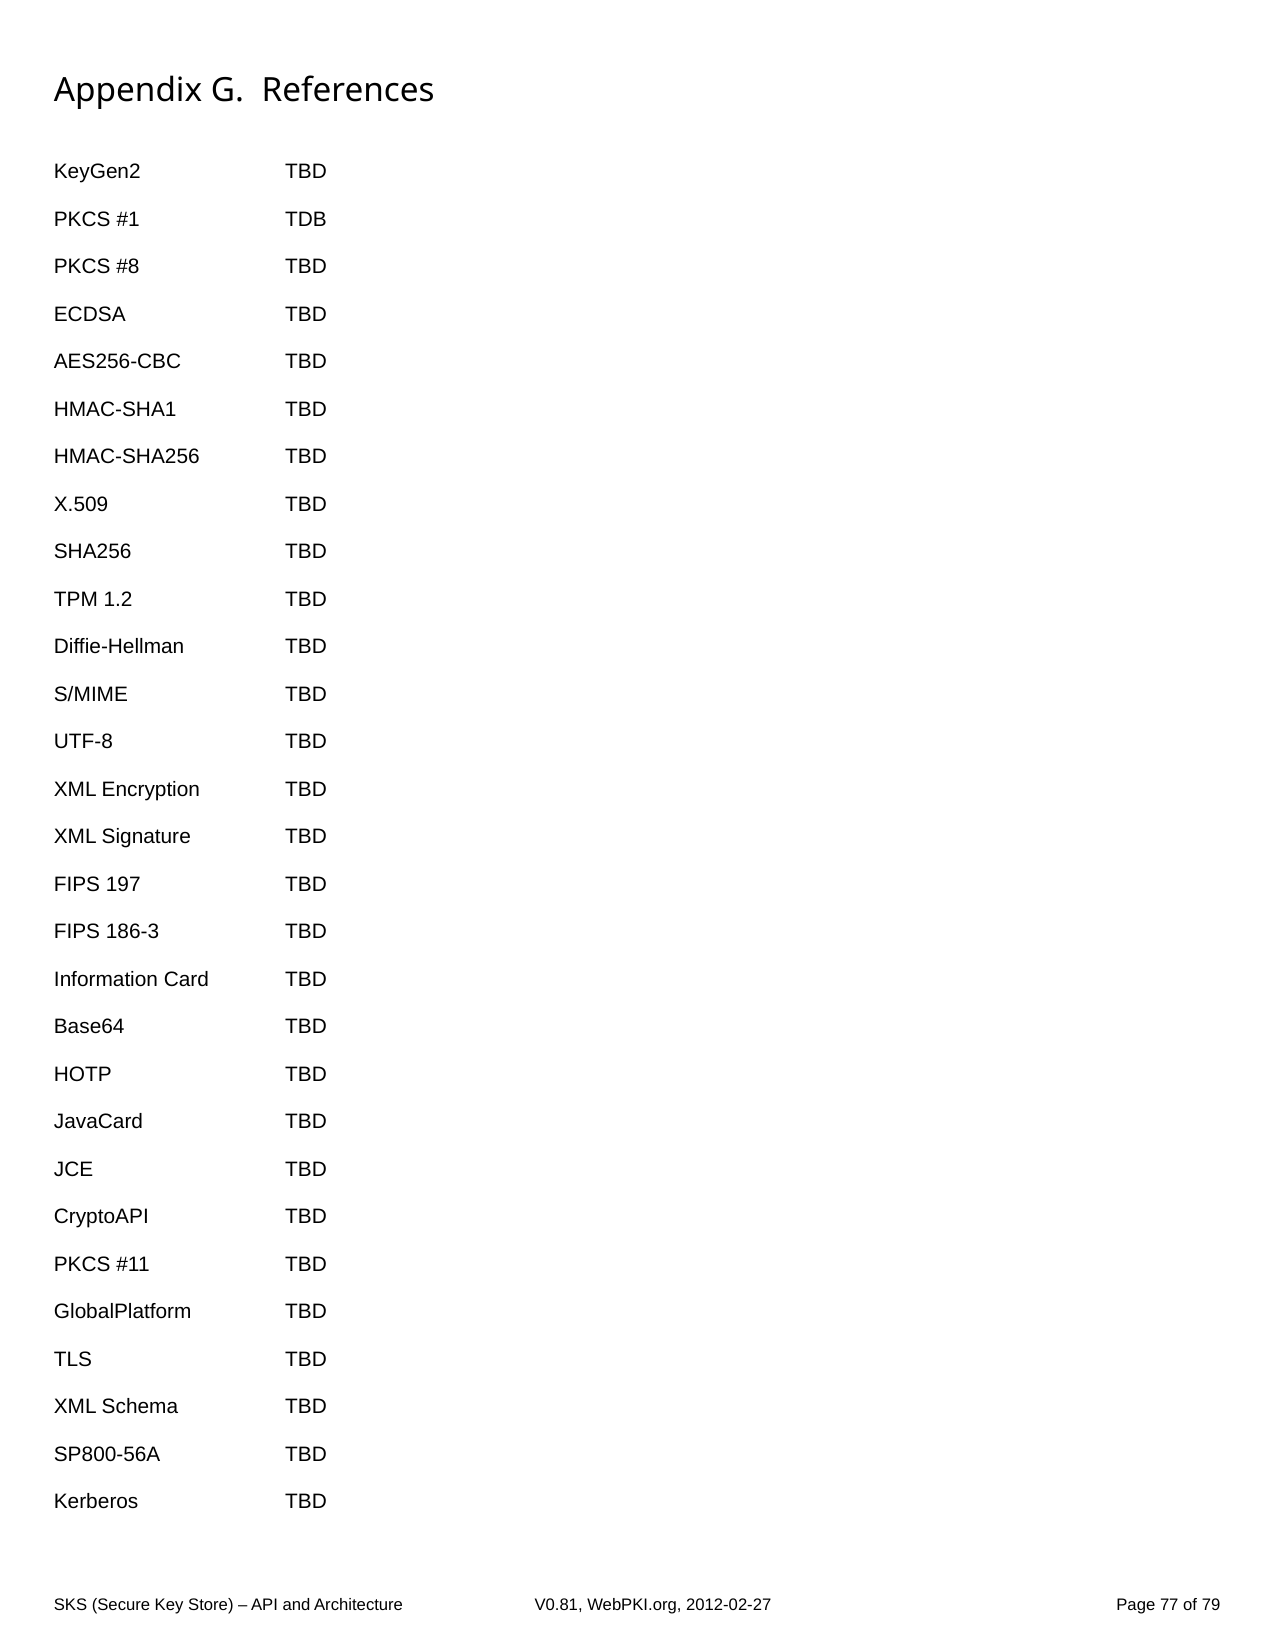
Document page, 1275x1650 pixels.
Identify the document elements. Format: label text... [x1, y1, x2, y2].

table_cell AES256-CBC [54, 349, 285, 396]
table_cell TBD [285, 824, 1221, 871]
table_cell PKCS #1 [54, 206, 285, 254]
table_cell TBD [285, 1251, 1221, 1299]
table_cell TBD [285, 1014, 1221, 1061]
table_cell HOTP [54, 1061, 285, 1109]
table_cell TDB [285, 206, 1221, 254]
table_cell Diffie-Hellman [54, 634, 285, 681]
table_cell TBD [285, 349, 1221, 396]
table_cell TBD [285, 1061, 1221, 1109]
table_cell TBD [285, 634, 1221, 681]
table_cell UTF-8 [54, 729, 285, 776]
table_cell XML Encryption [54, 776, 285, 824]
table_cell TBD [285, 1489, 1221, 1536]
table_cell ECDSA [54, 301, 285, 349]
table_cell FIPS 186-3 [54, 919, 285, 966]
table_cell TBD [285, 1109, 1221, 1156]
table_cell TBD [285, 539, 1221, 586]
subtitle References [54, 66, 1221, 111]
table_cell TBD [285, 1394, 1221, 1441]
table_cell HMAC-SHA1 [54, 396, 285, 444]
table_cell TBD [285, 1441, 1221, 1489]
table_cell Information Card [54, 966, 285, 1014]
table_cell HMAC-SHA256 [54, 444, 285, 491]
table_cell Base64 [54, 1014, 285, 1061]
table_cell JavaCard [54, 1109, 285, 1156]
table_cell JCE [54, 1156, 285, 1204]
table_cell XML Schema [54, 1394, 285, 1441]
table_cell TBD [285, 871, 1221, 919]
table_cell CryptoAPI [54, 1204, 285, 1251]
table_cell TBD [285, 1299, 1221, 1346]
table_cell FIPS 197 [54, 871, 285, 919]
table_cell TBD [285, 919, 1221, 966]
table_cell TBD [285, 586, 1221, 634]
table_cell TBD [285, 444, 1221, 491]
table_cell PKCS #8 [54, 254, 285, 301]
table_cell TBD [285, 1204, 1221, 1251]
table_cell S/MIME [54, 681, 285, 729]
table_cell TBD [285, 491, 1221, 539]
table_cell GlobalPlatform [54, 1299, 285, 1346]
table_header KeyGen2 [54, 159, 285, 206]
table_cell PKCS #11 [54, 1251, 285, 1299]
table_cell TBD [285, 966, 1221, 1014]
table_cell TBD [285, 254, 1221, 301]
table_cell SP800-56A [54, 1441, 285, 1489]
table_cell X.509 [54, 491, 285, 539]
table_cell TBD [285, 776, 1221, 824]
table_cell TBD [285, 1156, 1221, 1204]
table_cell TBD [285, 396, 1221, 444]
table_cell TLS [54, 1346, 285, 1394]
table_cell TBD [285, 729, 1221, 776]
table_cell TBD [285, 681, 1221, 729]
table_cell TBD [285, 1346, 1221, 1394]
table_cell TBD [285, 301, 1221, 349]
table_cell SHA256 [54, 539, 285, 586]
table_cell XML Signature [54, 824, 285, 871]
table_header TBD [285, 159, 1221, 206]
table_cell TPM 1.2 [54, 586, 285, 634]
table_cell Kerberos [54, 1489, 285, 1536]
